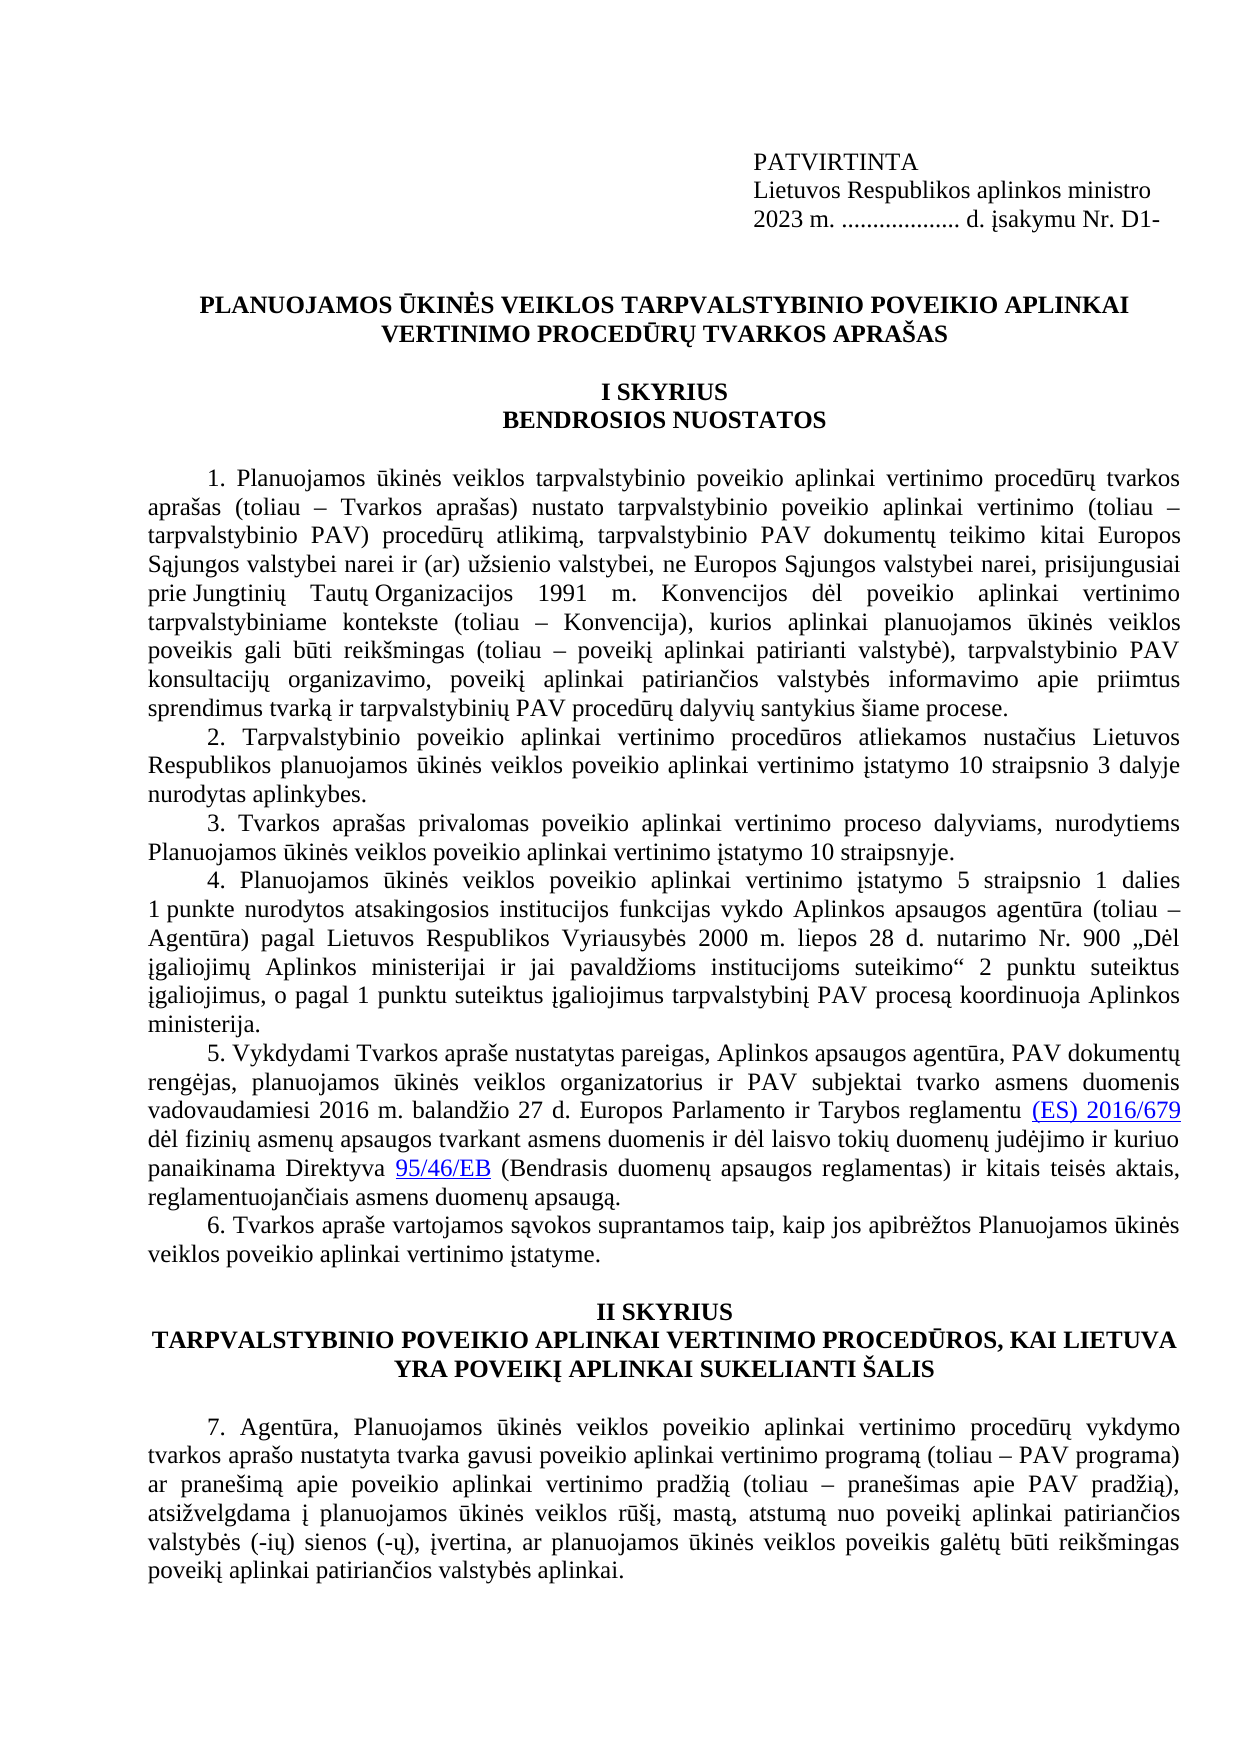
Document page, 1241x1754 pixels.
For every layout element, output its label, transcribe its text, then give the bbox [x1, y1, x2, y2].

text Planuojamos ūkinės veiklos TARPVALSTYBINIO poveikio aplinkai vertinimo PROCEDŪRŲ tvarkos aprašAS [148, 291, 1181, 348]
text 4. Planuojamos ūkinės veiklos poveikio aplinkai vertinimo įstatymo 5 straipsnio 1 dalies 1 punkte nurodytos atsakingosios institucijos funkcijas vykdo Aplinkos apsaugos agentūra (toliau – Agentūra) pagal Lietuvos Respublikos Vyriausybės 2000 m. liepos 28 d. nutarimo Nr. 900 „Dėl įgaliojimų Aplinkos ministerijai ir jai pavaldžioms institucijoms suteikimo“ 2 punktu suteiktus įgaliojimus, o pagal 1 punktu suteiktus įgaliojimus tarpvalstybinį PAV procesą koordinuoja Aplinkos ministerija. [148, 866, 1181, 1038]
text 5. Vykdydami Tvarkos apraše nustatytas pareigas, Aplinkos apsaugos agentūra, PAV dokumentų rengėjas, planuojamos ūkinės veiklos organizatorius ir PAV subjektai tvarko asmens duomenis vadovaudamiesi 2016 m. balandžio 27 d. Europos Parlamento ir Tarybos reglamentu (ES) 2016/679 dėl fizinių asmenų apsaugos tvarkant asmens duomenis ir dėl laisvo tokių duomenų judėjimo ir kuriuo panaikinama Direktyva 95/46/EB (Bendrasis duomenų apsaugos reglamentas) ir kitais teisės aktais, reglamentuojančiais asmens duomenų apsaugą. [148, 1038, 1181, 1211]
text 1. Planuojamos ūkinės veiklos tarpvalstybinio poveikio aplinkai vertinimo procedūrų tvarkos aprašas (toliau – Tvarkos aprašas) nustato tarpvalstybinio poveikio aplinkai vertinimo (toliau – tarpvalstybinio PAV) procedūrų atlikimą, tarpvalstybinio PAV dokumentų teikimo kitai Europos Sąjungos valstybei narei ir (ar) užsienio valstybei, ne Europos Sąjungos valstybei narei, prisijungusiai prie Jungtinių Tautų Organizacijos 1991 m. Konvencijos dėl poveikio aplinkai vertinimo tarpvalstybiniame kontekste (toliau – Konvencija), kurios aplinkai planuojamos ūkinės veiklos poveikis gali būti reikšmingas (toliau – poveikį aplinkai patirianti valstybė), tarpvalstybinio PAV konsultacijų organizavimo, poveikį aplinkai patiriančios valstybės informavimo apie priimtus sprendimus tvarką ir tarpvalstybinių PAV procedūrų dalyvių santykius šiame procese. [148, 463, 1181, 722]
text 2. Tarpvalstybinio poveikio aplinkai vertinimo procedūros atliekamos nustačius Lietuvos Respublikos planuojamos ūkinės veiklos poveikio aplinkai vertinimo įstatymo 10 straipsnio 3 dalyje nurodytas aplinkybes. [148, 722, 1181, 808]
text II SKYRIUS [148, 1297, 1181, 1326]
text BENDROSIOS NUOSTATOS [148, 406, 1181, 434]
text PATVIRTINTA [664, 147, 1181, 176]
text 3. Tvarkos aprašas privalomas poveikio aplinkai vertinimo proceso dalyviams, nurodytiems Planuojamos ūkinės veiklos poveikio aplinkai vertinimo įstatymo 10 straipsnyje. [148, 808, 1181, 866]
text I skyrius [148, 377, 1181, 406]
text 2023 m. ................... d. įsakymu Nr. D1- [664, 204, 1181, 233]
text 6. Tvarkos apraše vartojamos sąvokos suprantamos taip, kaip jos apibrėžtos Planuojamos ūkinės veiklos poveikio aplinkai vertinimo įstatyme. [148, 1211, 1181, 1268]
text 7. Agentūra, Planuojamos ūkinės veiklos poveikio aplinkai vertinimo procedūrų vykdymo tvarkos aprašo nustatyta tvarka gavusi poveikio aplinkai vertinimo programą (toliau – PAV programa) ar pranešimą apie poveikio aplinkai vertinimo pradžią (toliau – pranešimas apie PAV pradžią), atsižvelgdama į planuojamos ūkinės veiklos rūšį, mastą, atstumą nuo poveikį aplinkai patiriančios valstybės (-ių) sienos (-ų), įvertina, ar planuojamos ūkinės veiklos poveikis galėtų būti reikšmingas poveikį aplinkai patiriančios valstybės aplinkai. [148, 1412, 1181, 1584]
text Lietuvos Respublikos aplinkos ministro [664, 176, 1181, 204]
text TARPVALSTYBINIO poveikio aplinkai vertinimo PROCEDŪROS, kai LIETUVA YRA POVEIKĮ APLINKAI SUKELIANTI ŠALIS [148, 1326, 1181, 1383]
